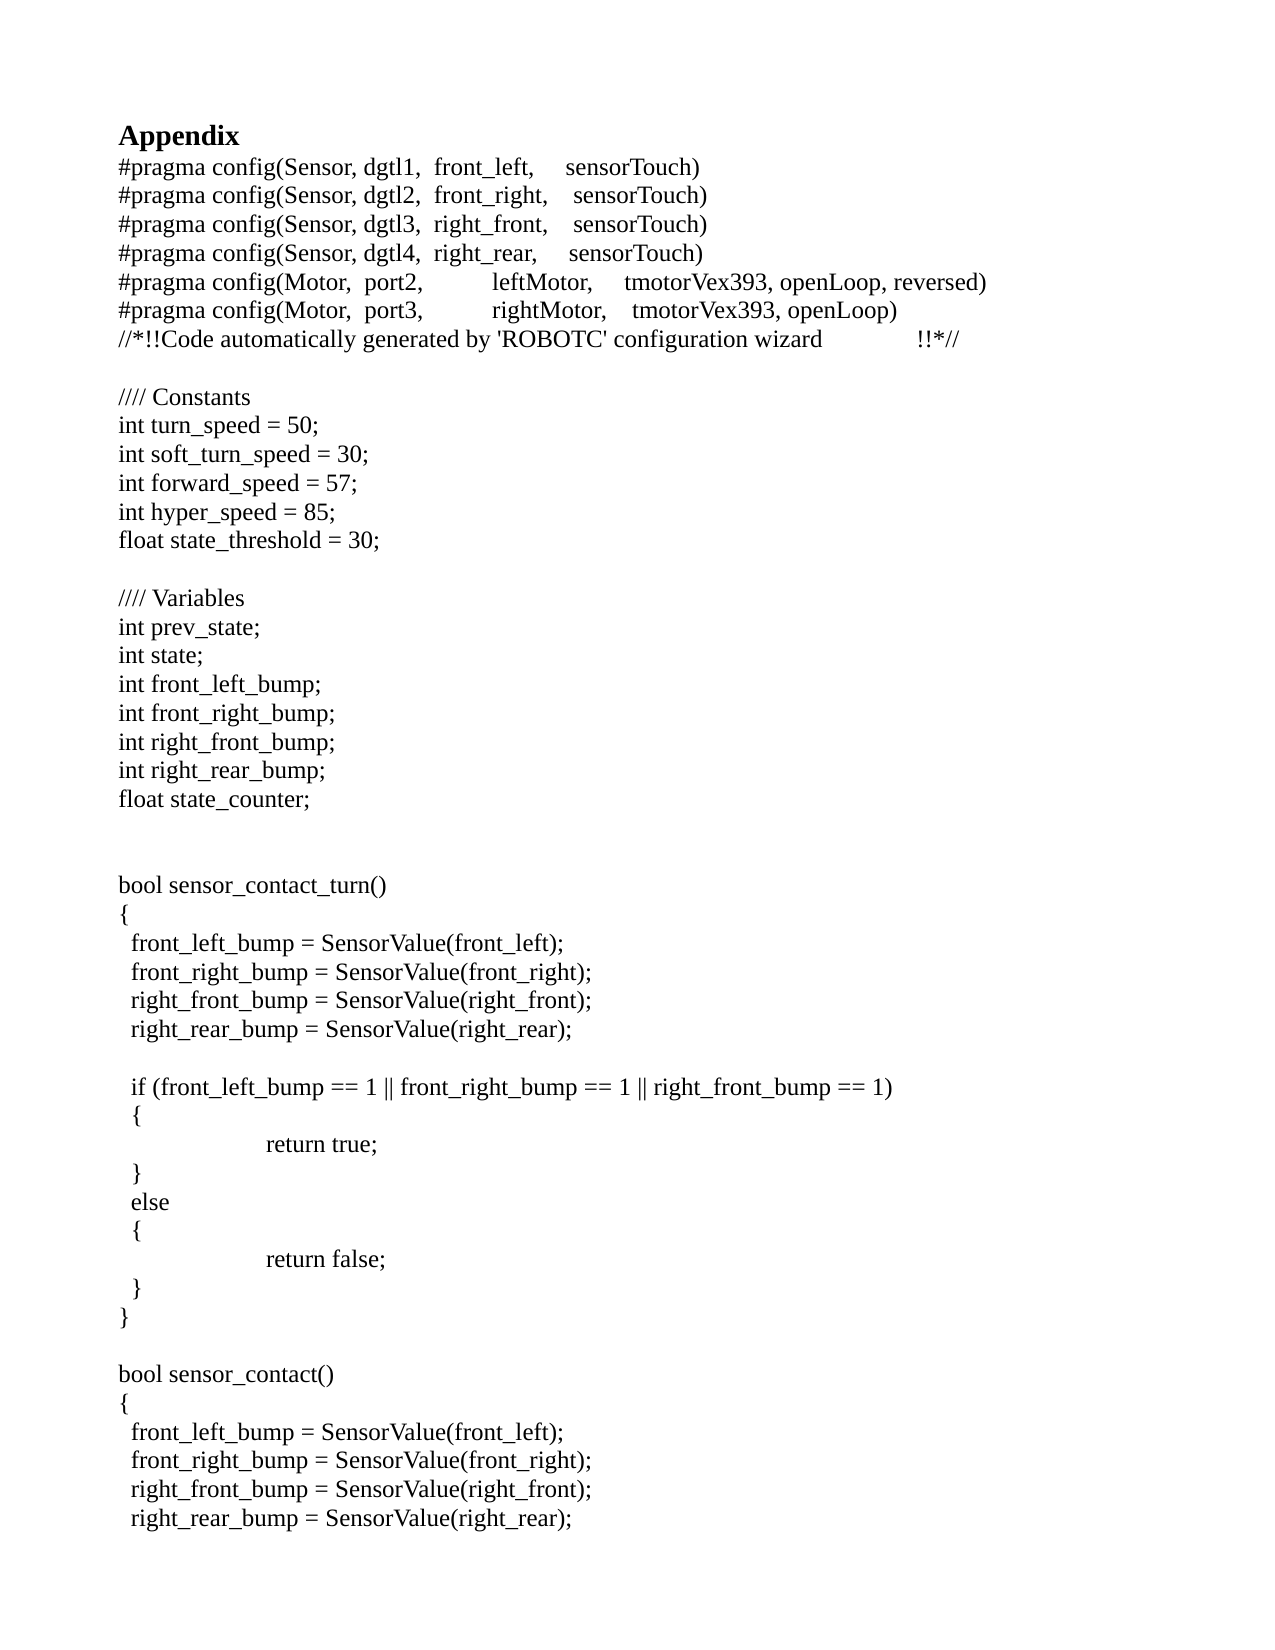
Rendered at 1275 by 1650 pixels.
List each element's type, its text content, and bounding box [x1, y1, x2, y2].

text Appendix [118, 118, 1157, 152]
text //// Variables [118, 583, 1157, 612]
text int front_left_bump; [118, 669, 1157, 698]
text { [118, 1100, 1157, 1129]
text //*!!Code automatically generated by 'ROBOTC' configuration wizard !!*// [118, 324, 1157, 353]
text right_front_bump = SensorValue(right_front); [118, 1474, 1157, 1503]
text right_rear_bump = SensorValue(right_rear); [118, 1014, 1157, 1043]
text int state; [118, 640, 1157, 669]
text int prev_state; [118, 612, 1157, 640]
text int hyper_speed = 85; [118, 497, 1157, 525]
text right_front_bump = SensorValue(right_front); [118, 985, 1157, 1014]
text } [118, 1158, 1157, 1187]
text front_left_bump = SensorValue(front_left); [118, 928, 1157, 957]
text #pragma config(Sensor, dgtl1, front_left, sensorTouch) [118, 152, 1157, 180]
text bool sensor_contact() [118, 1359, 1157, 1388]
text return true; [118, 1129, 1157, 1158]
text { [118, 1388, 1157, 1417]
text #pragma config(Motor, port3, rightMotor, tmotorVex393, openLoop) [118, 295, 1157, 324]
text } [118, 1273, 1157, 1302]
text front_right_bump = SensorValue(front_right); [118, 1445, 1157, 1474]
text int soft_turn_speed = 30; [118, 439, 1157, 468]
text #pragma config(Sensor, dgtl2, front_right, sensorTouch) [118, 180, 1157, 209]
text if (front_left_bump == 1 || front_right_bump == 1 || right_front_bump == 1) [118, 1072, 1157, 1100]
text #pragma config(Sensor, dgtl3, right_front, sensorTouch) [118, 209, 1157, 238]
text else [118, 1187, 1157, 1215]
text } [118, 1302, 1157, 1330]
text int right_front_bump; [118, 727, 1157, 755]
text int front_right_bump; [118, 698, 1157, 727]
text front_left_bump = SensorValue(front_left); [118, 1417, 1157, 1445]
text int right_rear_bump; [118, 755, 1157, 784]
text float state_counter; [118, 784, 1157, 813]
text #pragma config(Motor, port2, leftMotor, tmotorVex393, openLoop, reversed) [118, 267, 1157, 295]
text bool sensor_contact_turn() [118, 870, 1157, 899]
text return false; [118, 1244, 1157, 1273]
text #pragma config(Sensor, dgtl4, right_rear, sensorTouch) [118, 238, 1157, 267]
text front_right_bump = SensorValue(front_right); [118, 957, 1157, 985]
text { [118, 1215, 1157, 1244]
text int forward_speed = 57; [118, 468, 1157, 497]
text float state_threshold = 30; [118, 525, 1157, 554]
text right_rear_bump = SensorValue(right_rear); [118, 1503, 1157, 1532]
text int turn_speed = 50; [118, 410, 1157, 439]
text //// Constants [118, 382, 1157, 410]
text { [118, 899, 1157, 928]
